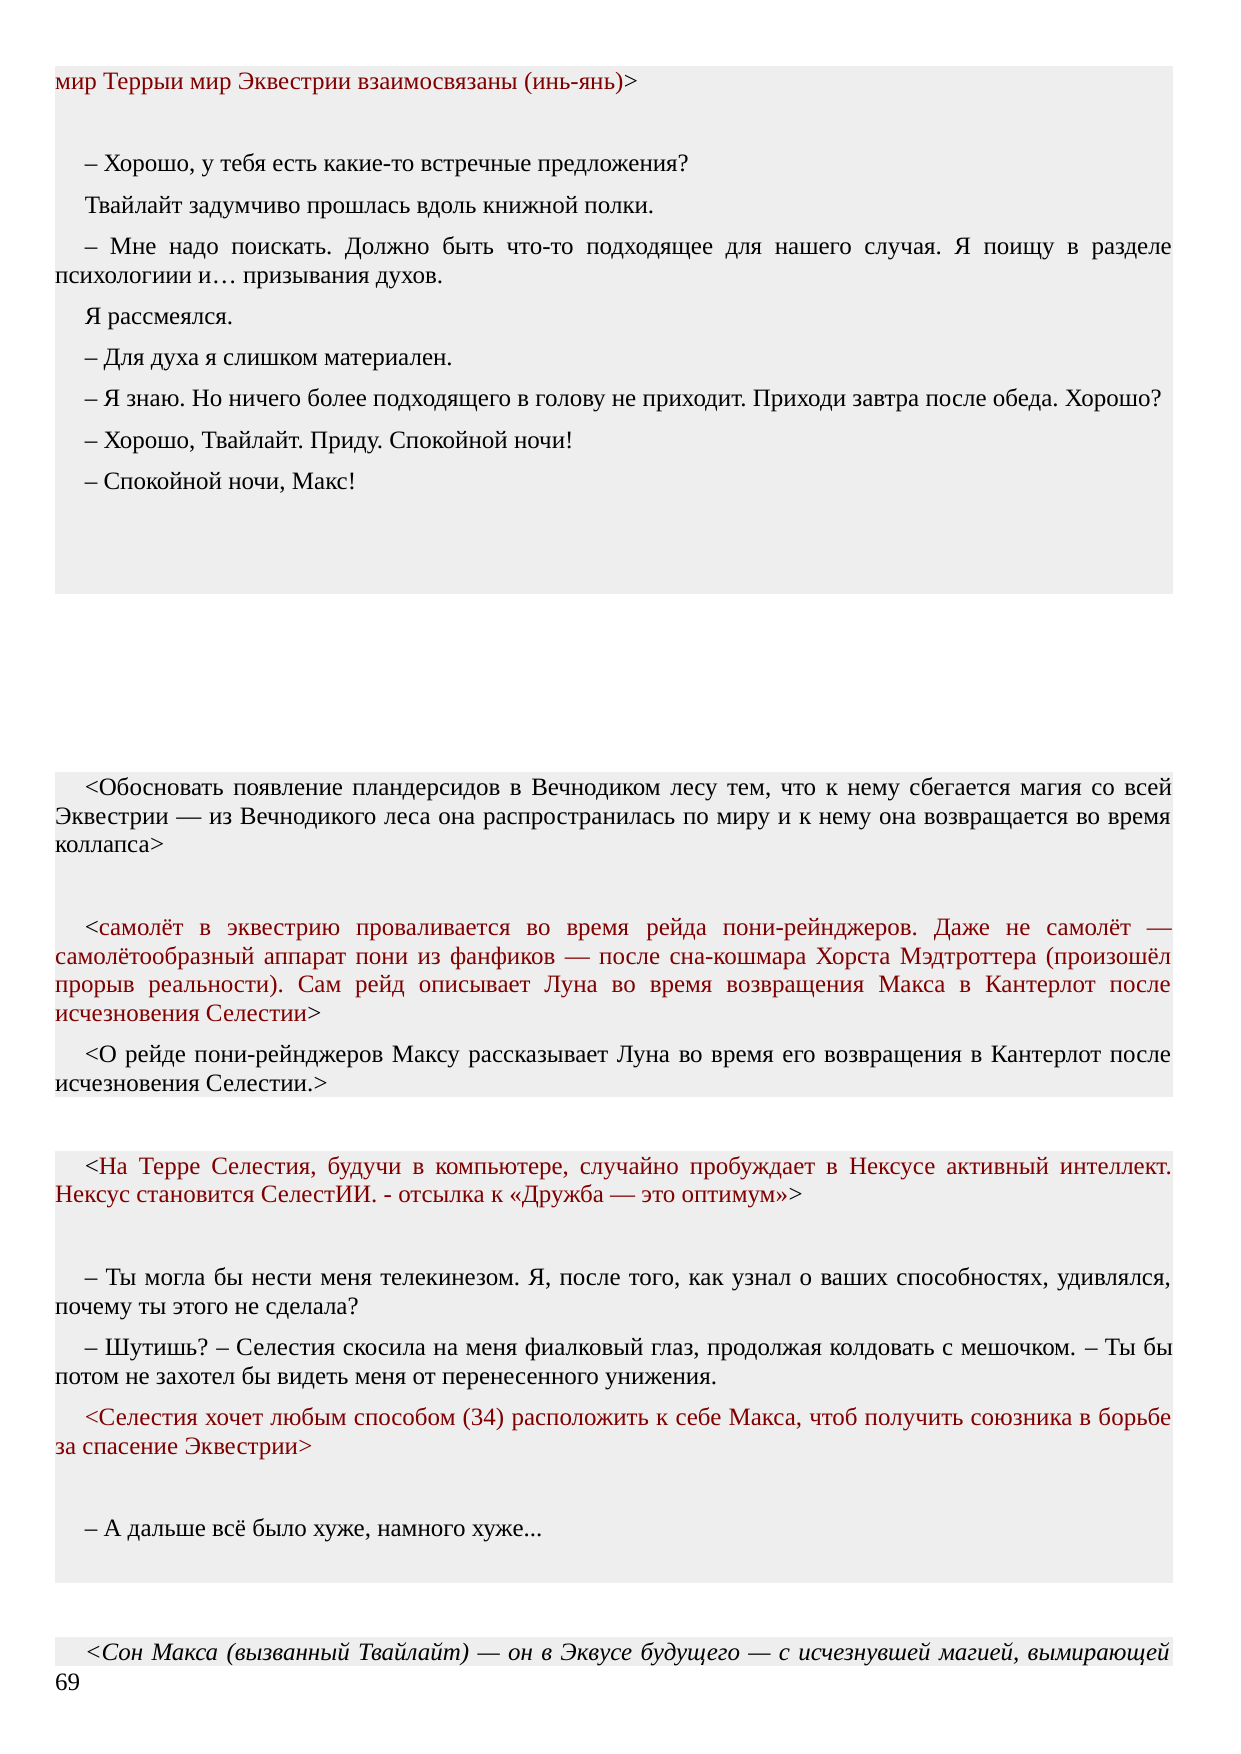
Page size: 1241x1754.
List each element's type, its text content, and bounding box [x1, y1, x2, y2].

text <О рейде пони-рейнджеров Максу рассказывает Луна во время его возвращения в Кантерлот после исчезновения Селестии.> [55, 1039, 1173, 1097]
text – Я знаю. Но ничего более подходящего в голову не приходит. Приходи завтра после обеда. Хорошо? [55, 383, 1173, 412]
text – Спокойной ночи, Макс! [55, 466, 1173, 495]
text – Шутишь? – Селестия скосила на меня фиалковый глаз, продолжая колдовать с мешочком. – Ты бы потом не захотел бы видеть меня от перенесенного унижения. [55, 1332, 1173, 1389]
text <На Терре Селестия, будучи в компьютере, случайно пробуждает в Нексусе активный интеллект. Нексус становится СелестИИ. - отсылка к «Дружба — это оптимум»> [55, 1151, 1173, 1208]
text Твайлайт задумчиво прошлась вдоль книжной полки. [55, 190, 1173, 218]
text <Обосновать появление пландерсидов в Вечнодиком лесу тем, что к нему сбегается магия со всей Эквестрии — из Вечнодикого леса она распространилась по миру и к нему она возвращается во время коллапса> [55, 772, 1173, 858]
text <Селестия хочет любым способом (34) расположить к себе Макса, чтоб получить союзника в борьбе за спасение Эквестрии> [55, 1402, 1173, 1459]
text – Мне надо поискать. Должно быть что-то подходящее для нашего случая. Я поищу в разделе психологиии и… призывания духов. [55, 231, 1173, 288]
text – Хорошо, Твайлайт. Приду. Спокойной ночи! [55, 425, 1173, 453]
text – А дальше всё было хуже, намного хуже... [55, 1513, 1173, 1542]
text <самолёт в эквестрию проваливается во время рейда пони-рейнджеров. Даже не самолёт — самолётообразный аппарат пони из фанфиков — после сна-кошмара Хорста Мэдтроттера (произошёл прорыв реальности). Сам рейд описывает Луна во время возвращения Макса в Кантерлот после исчезновения Селестии> [55, 912, 1173, 1027]
text – Хорошо, у тебя есть какие-то встречные предложения? [55, 148, 1173, 177]
text мир Террыи мир Эквестрии взаимосвязаны (инь-янь)> [55, 66, 1173, 95]
text <Сон Макса (вызванный Твайлайт) — он в Эквусе будущего — с исчезнувшей магией, вымирающей [55, 1637, 1173, 1666]
text – Для духа я слишком материален. [55, 342, 1173, 371]
text – Ты могла бы нести меня телекинезом. Я, после того, как узнал о ваших способностях, удивлялся, почему ты этого не сделала? [55, 1262, 1173, 1319]
text Я рассмеялся. [55, 301, 1173, 330]
